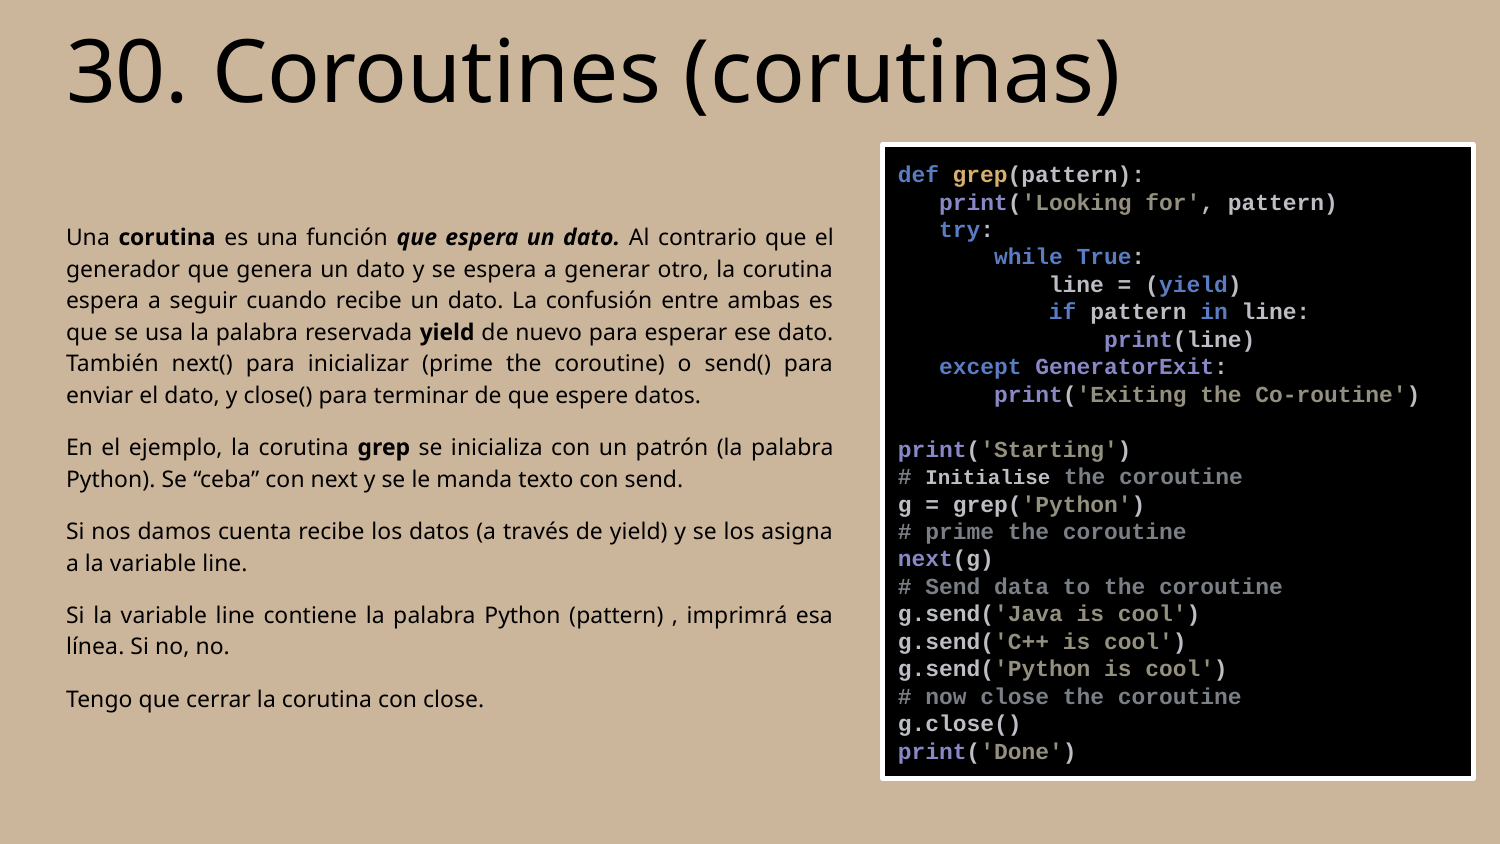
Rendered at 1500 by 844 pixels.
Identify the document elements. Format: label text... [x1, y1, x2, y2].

title 30. Coroutines (corutinas) [51, 41, 1449, 135]
text_box def grep(pattern): print('Looking for', pattern) try: while True: line = (yield) if pattern in line: print(line) except GeneratorExit: print('Exiting the Co-routine') print('Starting') # Initialise the coroutine g = grep('Python') # prime the coroutine next(g) # Send data to the coroutine g.send('Java is cool') g.send('C++ is cool') g.send('Python is cool') # now close the coroutine g.close() print('Done') [882, 144, 1474, 779]
text_box Una corutina es una función que espera un dato. Al contrario que el generador que genera un dato y se espera a generar otro, la corutina espera a seguir cuando recibe un dato. La confusión entre ambas es que se usa la palabra reservada yield de nuevo para esperar ese dato. También next() para inicializar (prime the coroutine) o send() para enviar el dato, y close() para terminar de que espere datos. En el ejemplo, la corutina grep se inicializa con un patrón (la palabra Python). Se “ceba” con next y se le manda texto con send. Si nos damos cuenta recibe los datos (a través de yield) y se los asigna a la variable line. Si la variable line contiene la palabra Python (pattern) , imprimrá esa línea. Si no, no. Tengo que cerrar la corutina con close. [51, 144, 850, 786]
